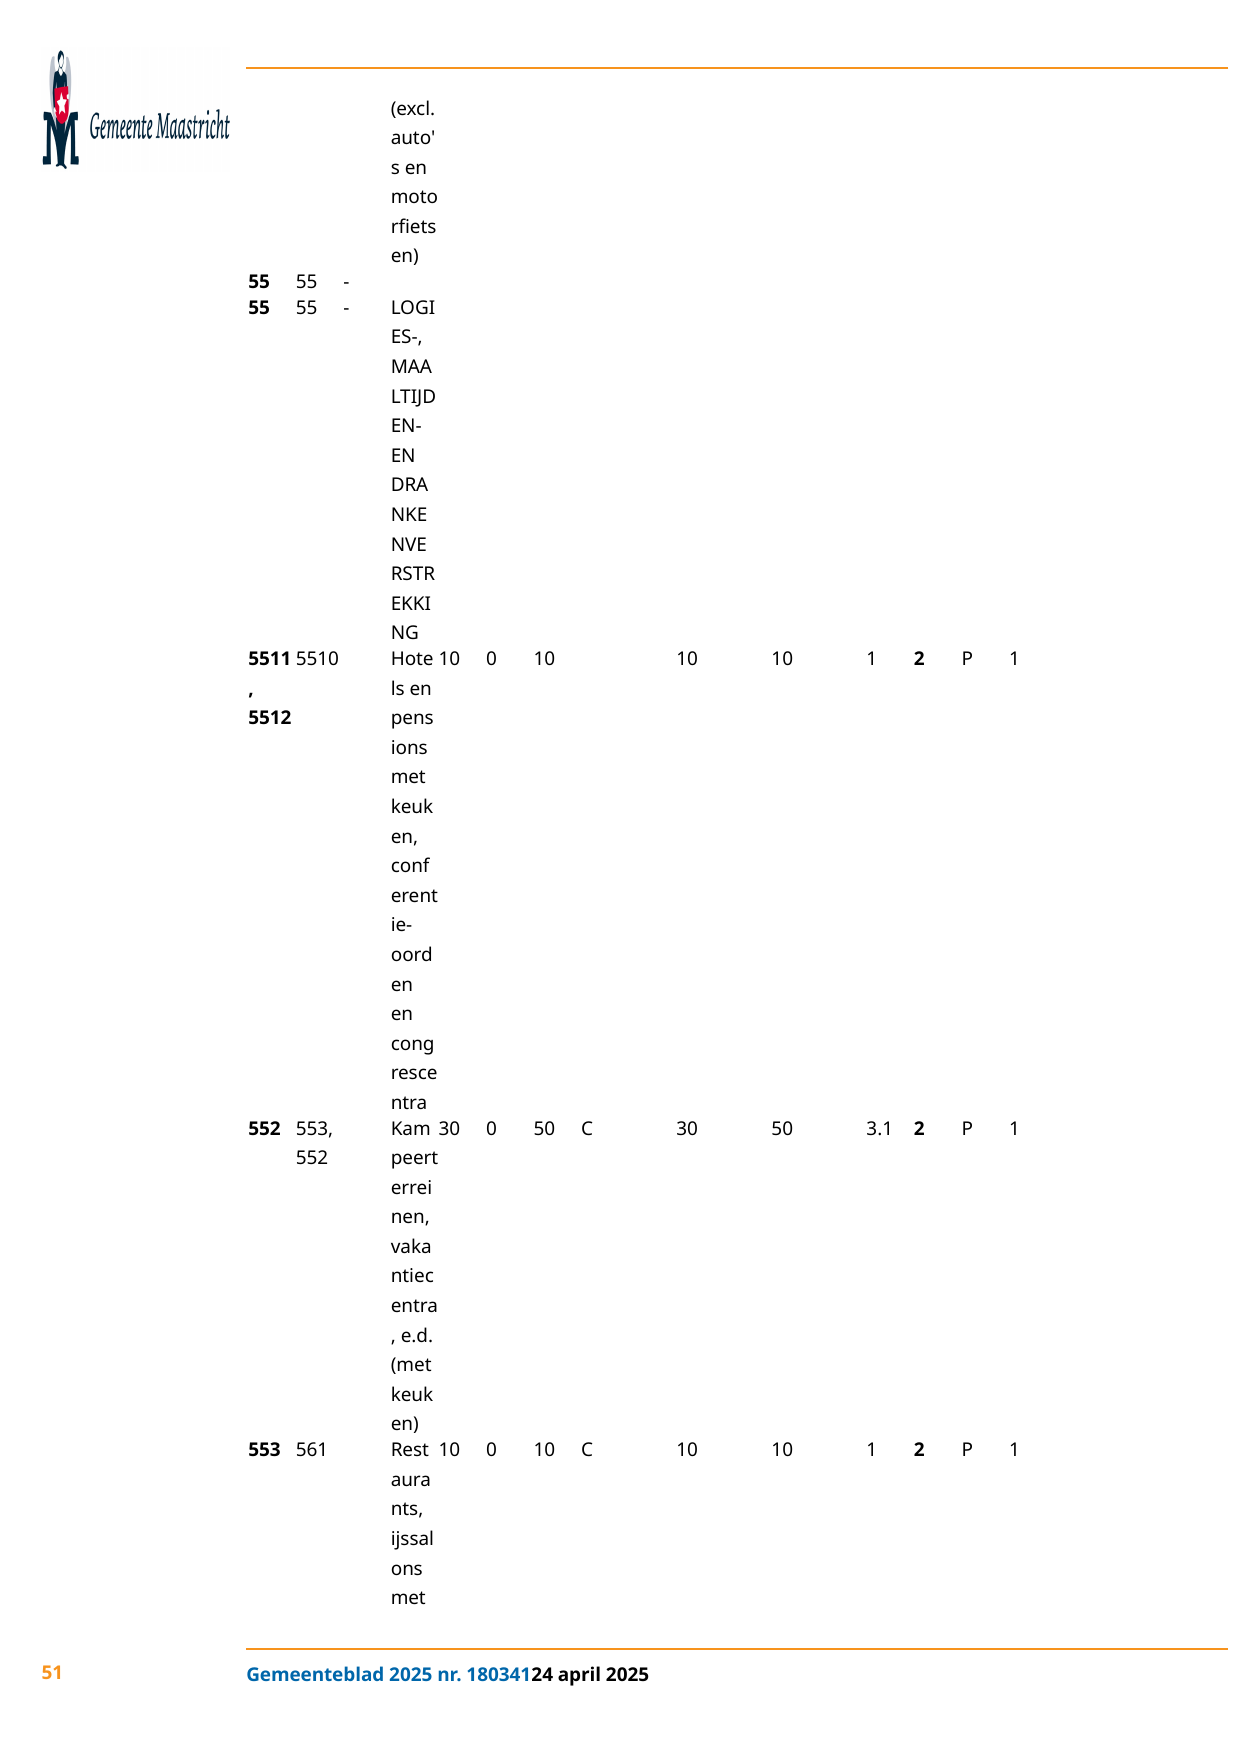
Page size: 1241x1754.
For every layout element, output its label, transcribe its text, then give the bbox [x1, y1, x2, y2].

table_cell [1056, 1115, 1104, 1436]
table_cell 50 [533, 1115, 581, 1436]
table_cell [1009, 294, 1056, 645]
table_cell [771, 269, 819, 294]
table_cell [629, 269, 676, 294]
table_cell LOGIES-, MAALTIJDEN- EN DRANKENVERSTREKKING [391, 294, 438, 645]
table_cell 0 [486, 1115, 533, 1436]
table_cell Hotels en pensions met keuken, conferentie-oorden en congrescentra [391, 645, 438, 1115]
table_cell (excl. auto's en motorfietsen) [391, 95, 438, 268]
table_cell 30 [676, 1115, 723, 1436]
table_cell [581, 95, 628, 268]
table_cell [343, 645, 391, 1115]
table_cell [819, 269, 866, 294]
table_cell Kampeerterreinen, vakantiecentra, e.d. (met keuken) [391, 1115, 438, 1436]
table_cell [486, 269, 533, 294]
table_cell 10 [676, 1436, 723, 1610]
table_cell [819, 294, 866, 645]
table_cell [866, 95, 914, 268]
table_cell - [343, 269, 391, 294]
table_cell [629, 95, 676, 268]
table_cell 1 [866, 645, 914, 1115]
table_cell [819, 95, 866, 268]
table_cell [819, 1115, 866, 1436]
table_cell 55 [248, 269, 296, 294]
table_cell P [961, 1436, 1009, 1610]
table_cell Restaurants, ijssalons met [391, 1436, 438, 1610]
table_cell [724, 294, 771, 645]
table_cell 10 [676, 645, 723, 1115]
table_cell [533, 95, 581, 268]
table_cell [629, 645, 676, 1115]
table_cell [438, 95, 486, 268]
table_cell [1104, 645, 1152, 1115]
table_cell [724, 95, 771, 268]
table_cell [1104, 1115, 1152, 1436]
table_cell 2 [914, 645, 961, 1115]
table_cell 10 [438, 645, 486, 1115]
table_cell 553, 552 [296, 1115, 343, 1436]
table_cell P [961, 645, 1009, 1115]
table_cell 10 [533, 645, 581, 1115]
table_cell [629, 1115, 676, 1436]
table_cell [581, 645, 628, 1115]
table_cell [438, 269, 486, 294]
table_cell [343, 1436, 391, 1610]
table_cell 55 [248, 294, 296, 645]
table_cell [1056, 294, 1104, 645]
table_cell 0 [486, 1436, 533, 1610]
table_cell [1056, 95, 1104, 268]
table_cell [1104, 1436, 1152, 1610]
table_cell [676, 95, 723, 268]
table_cell - [343, 294, 391, 645]
table_cell 5510 [296, 645, 343, 1115]
table_cell [724, 269, 771, 294]
table_cell [581, 294, 628, 645]
table_cell [629, 1436, 676, 1610]
table_cell [533, 294, 581, 645]
table_cell 10 [771, 1436, 819, 1610]
table_cell [676, 294, 723, 645]
table_cell [1009, 95, 1056, 268]
table_cell [438, 294, 486, 645]
table_cell [724, 1115, 771, 1436]
table_cell [486, 95, 533, 268]
table_cell [676, 269, 723, 294]
table_cell P [961, 1115, 1009, 1436]
table_cell [581, 269, 628, 294]
table_cell [533, 269, 581, 294]
table_cell [771, 294, 819, 645]
table_cell 10 [438, 1436, 486, 1610]
table_cell [914, 95, 961, 268]
table_cell [248, 95, 296, 268]
table_cell 0 [486, 645, 533, 1115]
table_cell [914, 269, 961, 294]
table_cell 55 [296, 269, 343, 294]
table_cell [343, 95, 391, 268]
table_cell [724, 1436, 771, 1610]
table_cell [819, 645, 866, 1115]
table_cell 10 [771, 645, 819, 1115]
table_cell [1104, 95, 1152, 268]
table_cell [1009, 269, 1056, 294]
table_cell [629, 294, 676, 645]
table_cell [724, 645, 771, 1115]
table_cell [866, 294, 914, 645]
table_cell [391, 269, 438, 294]
table_cell 552 [248, 1115, 296, 1436]
table_cell 1 [1009, 645, 1056, 1115]
table_cell [771, 95, 819, 268]
table_cell 55 [296, 294, 343, 645]
table_cell 553 [248, 1436, 296, 1610]
table_cell [961, 269, 1009, 294]
table_cell C [581, 1436, 628, 1610]
table_cell [961, 294, 1009, 645]
table_cell [819, 1436, 866, 1610]
table_cell [914, 294, 961, 645]
table_cell [296, 95, 343, 268]
table_cell [1104, 294, 1152, 645]
table_cell 1 [866, 1436, 914, 1610]
table_cell 2 [914, 1436, 961, 1610]
table_cell [1056, 1436, 1104, 1610]
table_cell 50 [771, 1115, 819, 1436]
table_cell [1056, 269, 1104, 294]
table_cell [486, 294, 533, 645]
table_cell 30 [438, 1115, 486, 1436]
table_cell [961, 95, 1009, 268]
table_cell 1 [1009, 1436, 1056, 1610]
table_cell 1 [1009, 1115, 1056, 1436]
table_cell [866, 269, 914, 294]
table_cell [1104, 269, 1152, 294]
table_cell [343, 1115, 391, 1436]
picture [41, 47, 231, 172]
table_cell 10 [533, 1436, 581, 1610]
table_cell [1056, 645, 1104, 1115]
table_cell 5511, 5512 [248, 645, 296, 1115]
table_cell 3.1 [866, 1115, 914, 1436]
table_cell C [581, 1115, 628, 1436]
table_cell 2 [914, 1115, 961, 1436]
table_cell 561 [296, 1436, 343, 1610]
